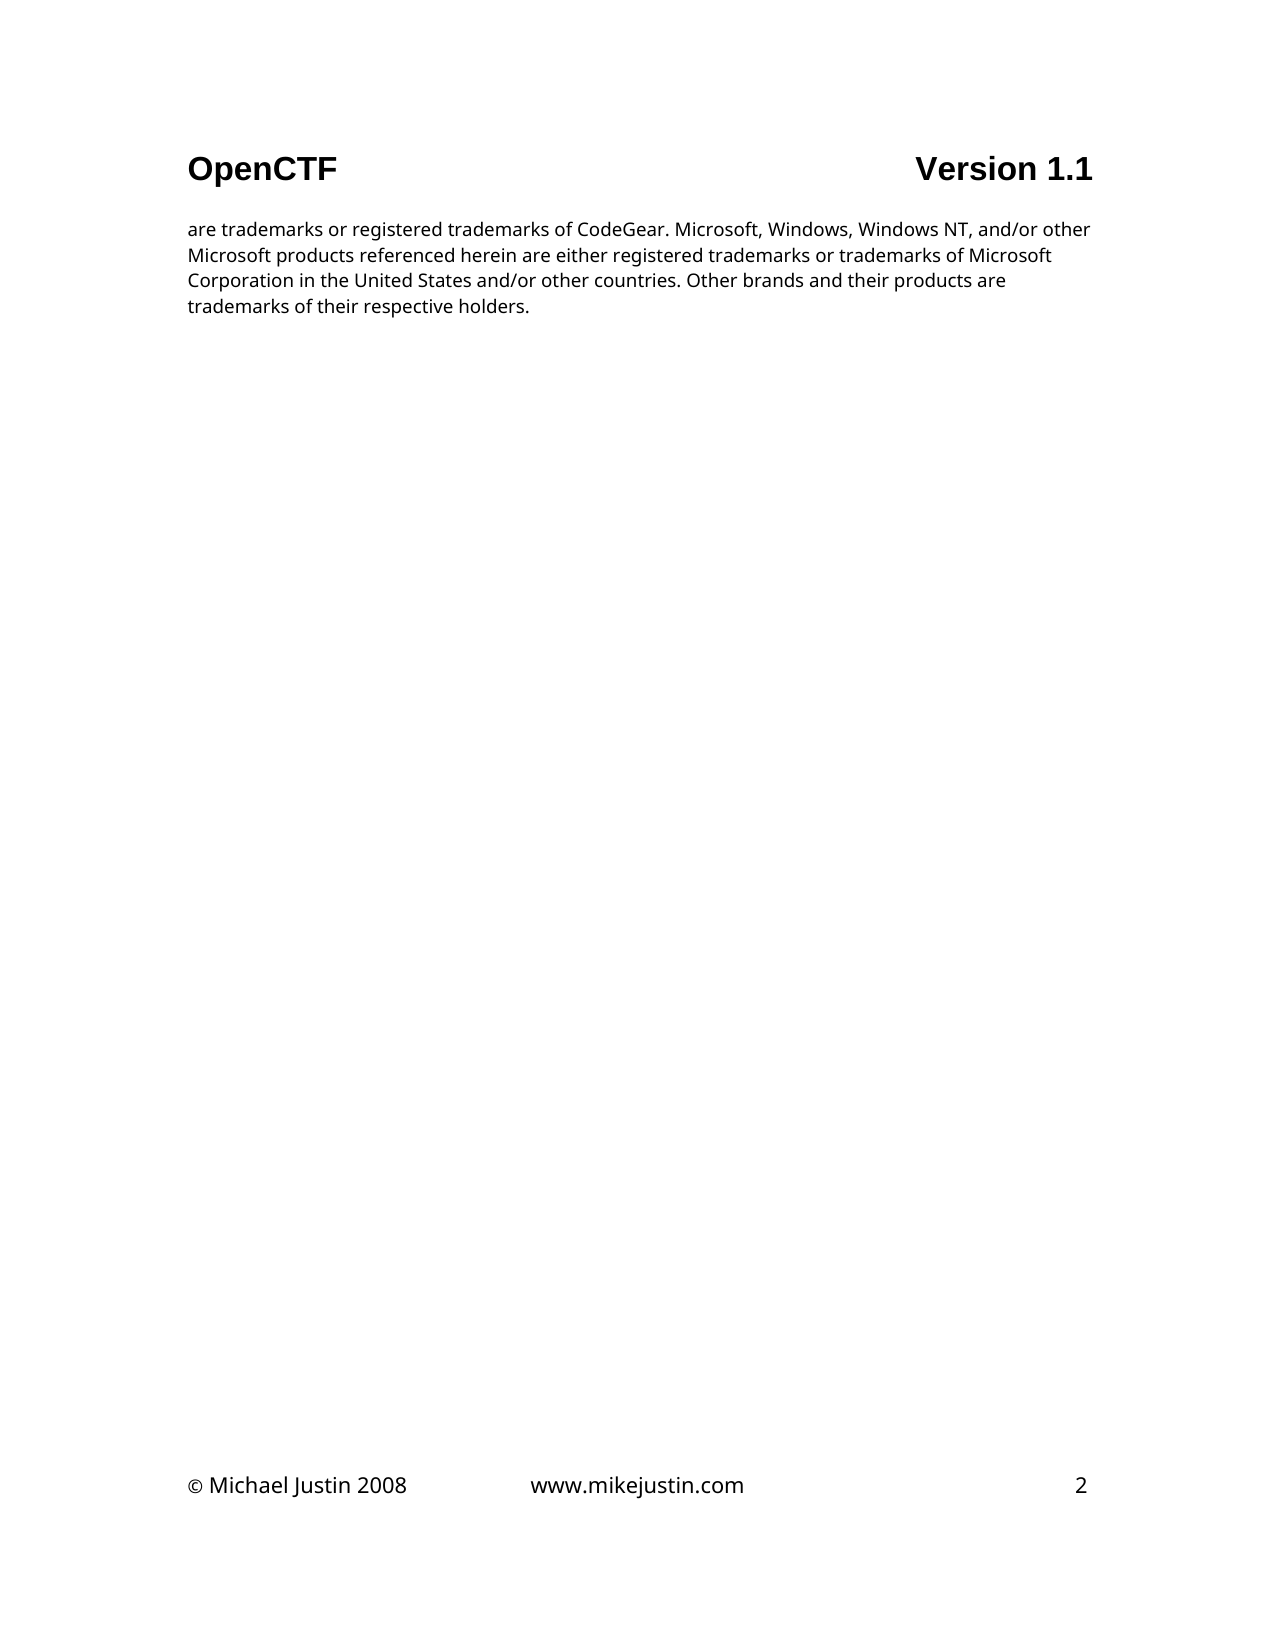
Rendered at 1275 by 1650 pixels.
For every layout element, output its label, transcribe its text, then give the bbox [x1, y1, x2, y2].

text are trademarks or registered trademarks of CodeGear. Microsoft, Windows, Windows NT, and/or other Microsoft products referenced herein are either registered trademarks or trademarks of Microsoft Corporation in the United States and/or other countries. Other brands and their products are trademarks of their respective holders. [187, 217, 1093, 319]
